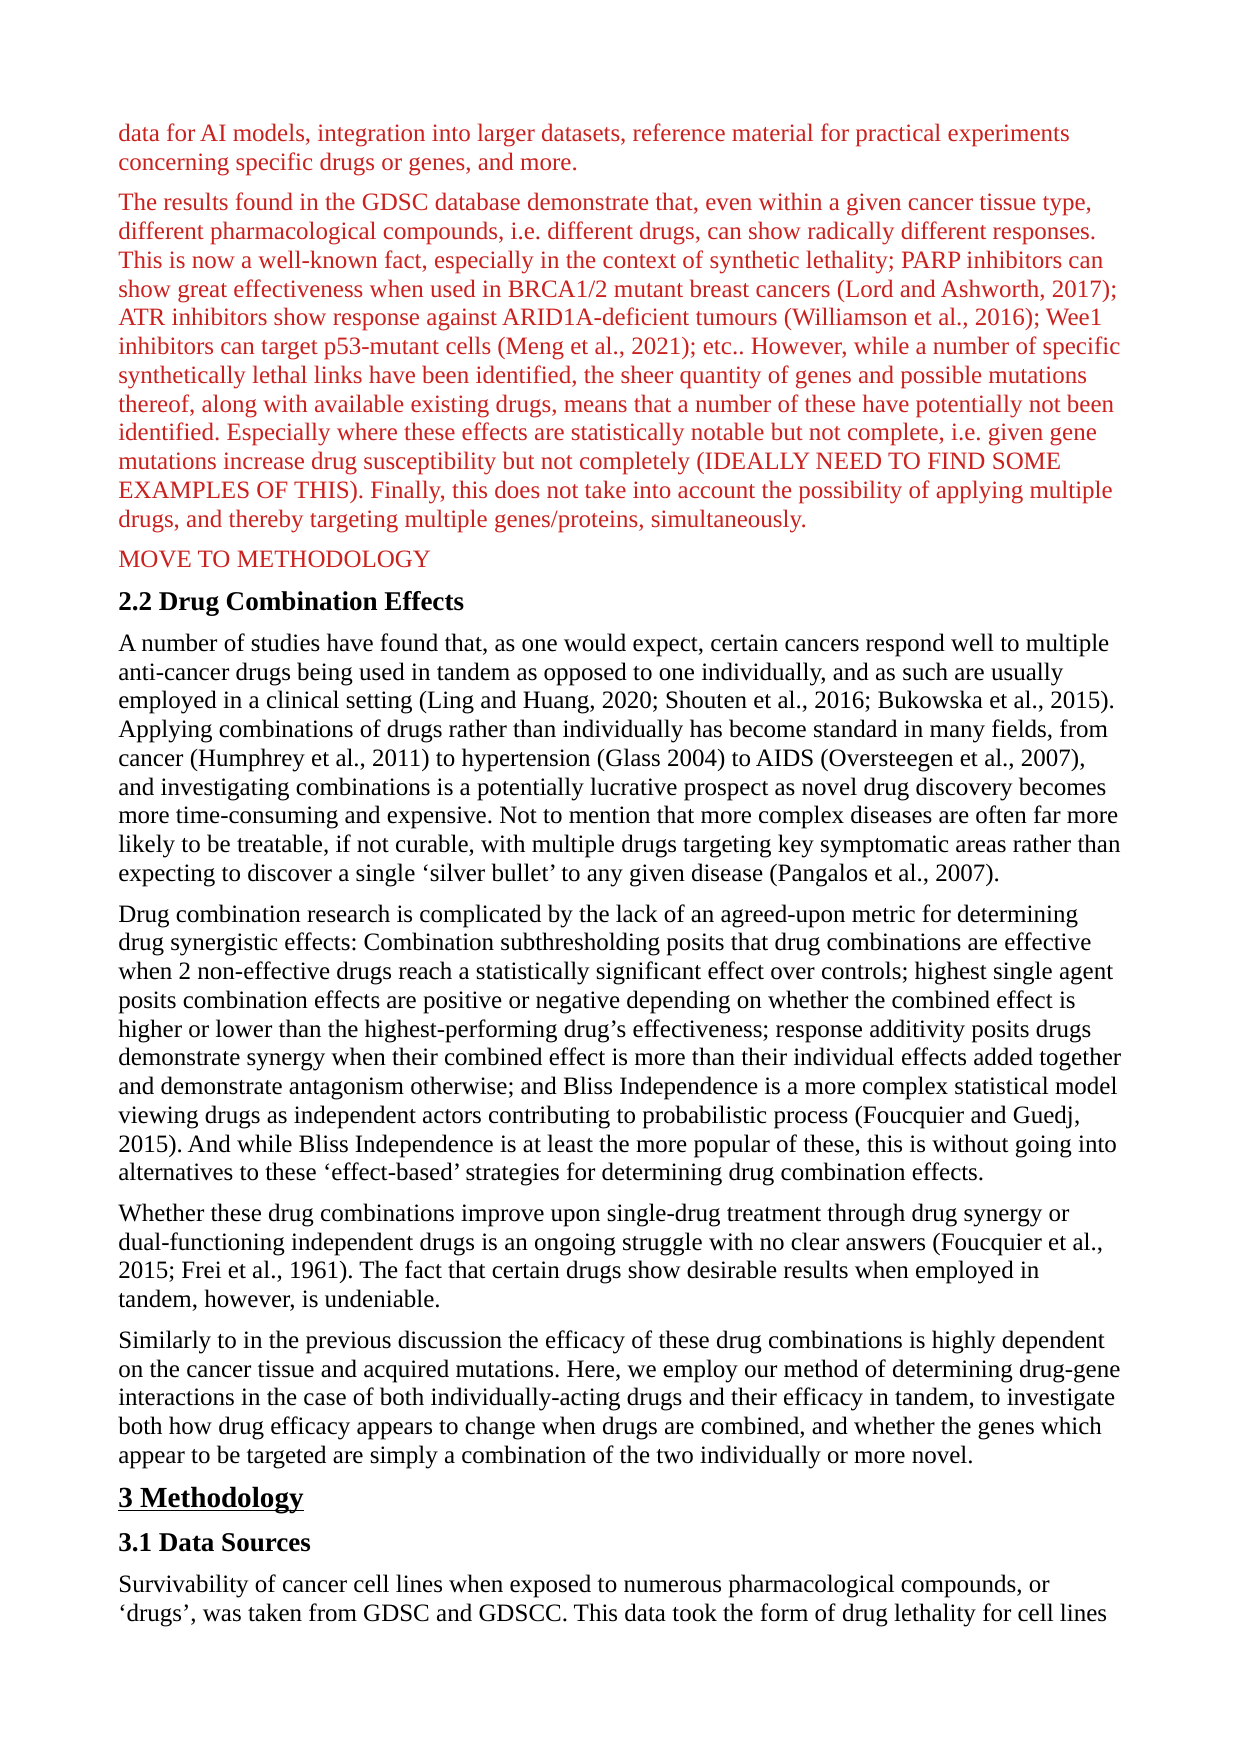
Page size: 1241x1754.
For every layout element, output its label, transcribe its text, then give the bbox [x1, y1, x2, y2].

text Whether these drug combinations improve upon single-drug treatment through drug synergy or dual-functioning independent drugs is an ongoing struggle with no clear answers (Foucquier et al., 2015; Frei et al., 1961). The fact that certain drugs show desirable results when employed in tandem, however, is undeniable. [118, 1198, 1122, 1313]
text A number of studies have found that, as one would expect, certain cancers respond well to multiple anti-cancer drugs being used in tandem as opposed to one individually, and as such are usually employed in a clinical setting (Ling and Huang, 2020; Shouten et al., 2016; Bukowska et al., 2015). Applying combinations of drugs rather than individually has become standard in many fields, from cancer (Humphrey et al., 2011) to hypertension (Glass 2004) to AIDS (Oversteegen et al., 2007), and investigating combinations is a potentially lucrative prospect as novel drug discovery becomes more time-consuming and expensive. Not to mention that more complex diseases are often far more likely to be treatable, if not curable, with multiple drugs targeting key symptomatic areas rather than expecting to discover a single ‘silver bullet’ to any given disease (Pangalos et al., 2007). [118, 628, 1122, 887]
text data for AI models, integration into larger datasets, reference material for practical experiments concerning specific drugs or genes, and more. [118, 118, 1122, 176]
text Survivability of cancer cell lines when exposed to numerous pharmacological compounds, or ‘drugs’, was taken from GDSC and GDSCC. This data took the form of drug lethality for cell lines [118, 1569, 1122, 1626]
text Drug combination research is complicated by the lack of an agreed-upon metric for determining drug synergistic effects: Combination subthresholding posits that drug combinations are effective when 2 non-effective drugs reach a statistically significant effect over controls; highest single agent posits combination effects are positive or negative depending on whether the combined effect is higher or lower than the highest-performing drug’s effectiveness; response additivity posits drugs demonstrate synergy when their combined effect is more than their individual effects added together and demonstrate antagonism otherwise; and Bliss Independence is a more complex statistical model viewing drugs as independent actors contributing to probabilistic process (Foucquier and Guedj, 2015). And while Bliss Independence is at least the more popular of these, this is without going into alternatives to these ‘effect-based’ strategies for determining drug combination effects. [118, 899, 1122, 1186]
text 3 Methodology [118, 1481, 1122, 1514]
text 2.2 Drug Combination Effects [118, 585, 1122, 616]
text 3.1 Data Sources [118, 1526, 1122, 1557]
text The results found in the GDSC database demonstrate that, even within a given cancer tissue type, different pharmacological compounds, i.e. different drugs, can show radically different responses. This is now a well-known fact, especially in the context of synthetic lethality; PARP inhibitors can show great effectiveness when used in BRCA1/2 mutant breast cancers (Lord and Ashworth, 2017); ATR inhibitors show response against ARID1A-deficient tumours (Williamson et al., 2016); Wee1 inhibitors can target p53-mutant cells (Meng et al., 2021); etc.. However, while a number of specific synthetically lethal links have been identified, the sheer quantity of genes and possible mutations thereof, along with available existing drugs, means that a number of these have potentially not been identified. Especially where these effects are statistically notable but not complete, i.e. given gene mutations increase drug susceptibility but not completely (IDEALLY NEED TO FIND SOME EXAMPLES OF THIS). Finally, this does not take into account the possibility of applying multiple drugs, and thereby targeting multiple genes/proteins, simultaneously. [118, 187, 1122, 532]
text MOVE TO METHODOLOGY [118, 544, 1122, 573]
text Similarly to in the previous discussion the efficacy of these drug combinations is highly dependent on the cancer tissue and acquired mutations. Here, we employ our method of determining drug-gene interactions in the case of both individually-acting drugs and their efficacy in tandem, to investigate both how drug efficacy appears to change when drugs are combined, and whether the genes which appear to be targeted are simply a combination of the two individually or more novel. [118, 1325, 1122, 1469]
